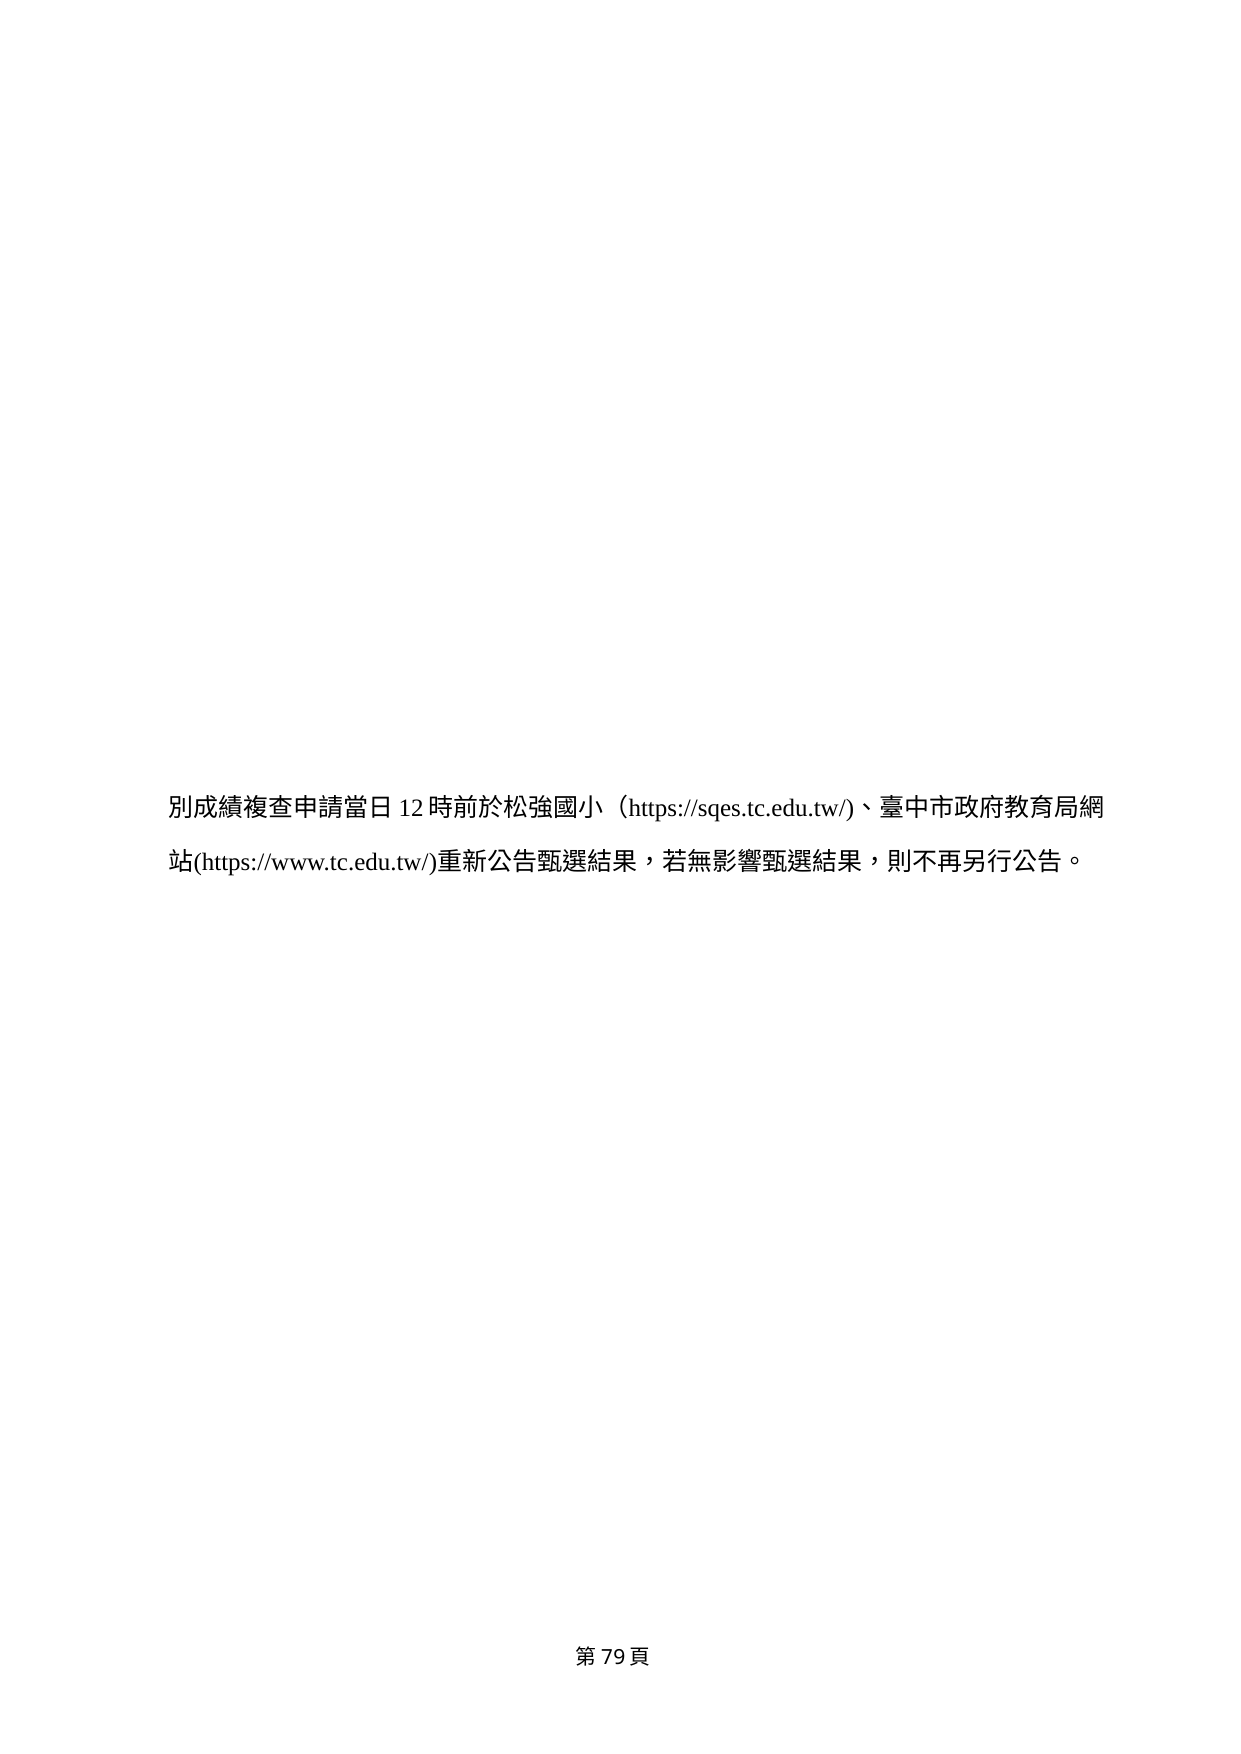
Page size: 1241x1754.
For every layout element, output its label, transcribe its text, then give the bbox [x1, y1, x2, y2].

list 別成績複查申請當日12時前於松強國小（https://sqes.tc.edu.tw/)、臺中市政府教育局網站(https://www.tc.edu.tw/)重新公告甄選結果，若無影響甄選結果，則不再另行公告。 [118, 787, 1107, 878]
